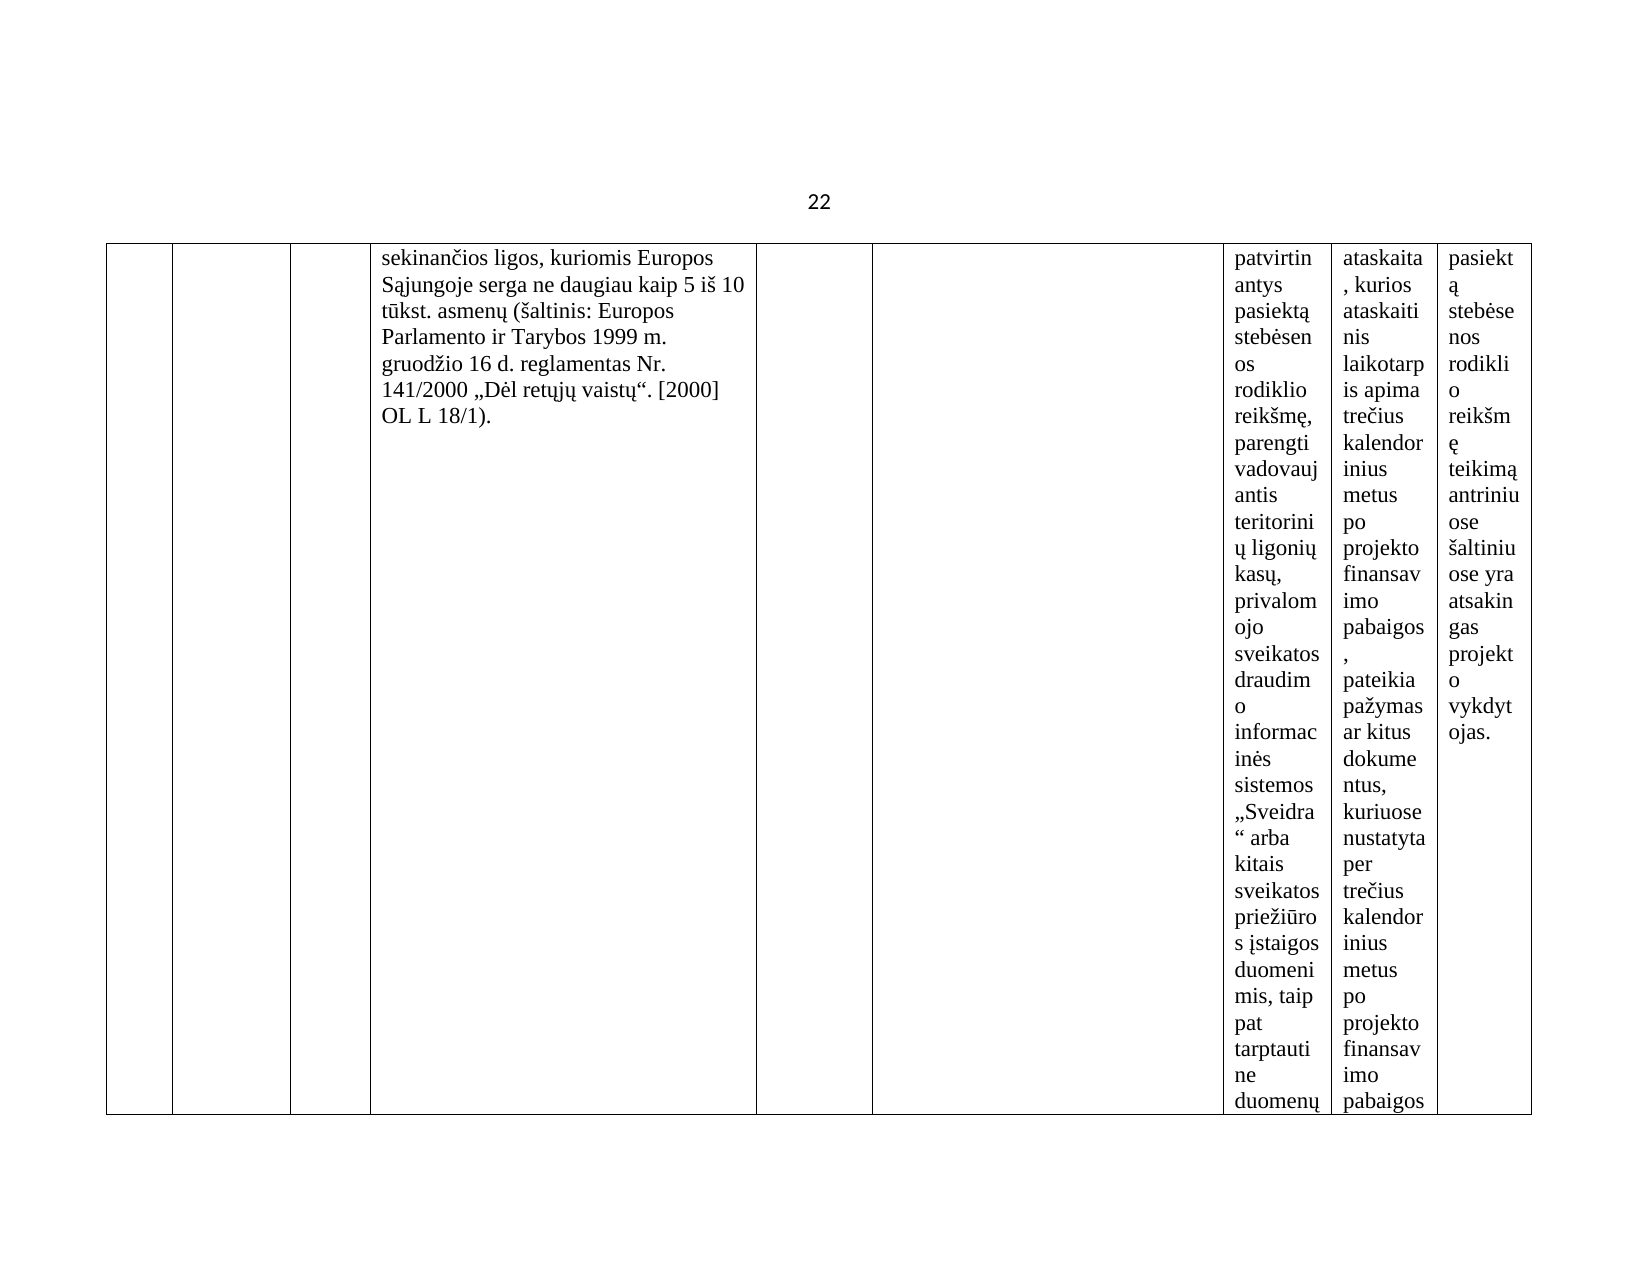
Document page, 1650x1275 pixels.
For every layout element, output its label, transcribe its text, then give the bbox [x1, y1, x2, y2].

table_cell [107, 244, 172, 1114]
table_cell ataskaita, kurios ataskaitinis laikotarpis apima trečius kalendorinius metus po projekto finansavimo pabaigos, pateikia pažymas ar kitus dokumentus, kuriuose nustatyta per trečius kalendorinius metus po projekto finansavimo pabaigos [1332, 244, 1437, 1114]
table_cell [757, 244, 872, 1114]
table_cell [173, 244, 290, 1114]
table_cell sekinančios ligos, kuriomis Europos Sąjungoje serga ne daugiau kaip 5 iš 10 tūkst. asmenų (šaltinis: Europos Parlamento ir Tarybos 1999 m. gruodžio 16 d. reglamentas Nr. 141/2000 „Dėl retųjų vaistų“. [2000] OL L 18/1). [371, 244, 756, 1114]
table_cell patvirtinantys pasiektą stebėsenos rodiklio reikšmę, parengti vadovaujantis teritorinių ligonių kasų, privalomojo sveikatos draudimo informacinės sistemos „Sveidra“ arba kitais sveikatos priežiūros įstaigos duomenimis, taip pat tarptautine duomenų [1224, 244, 1331, 1114]
table_cell [873, 244, 1223, 1114]
table_cell pasiektą stebėsenos rodiklio reikšmę teikimą antriniuose šaltiniuose yra atsakingas projekto vykdytojas. [1438, 244, 1531, 1114]
table_cell [291, 244, 370, 1114]
